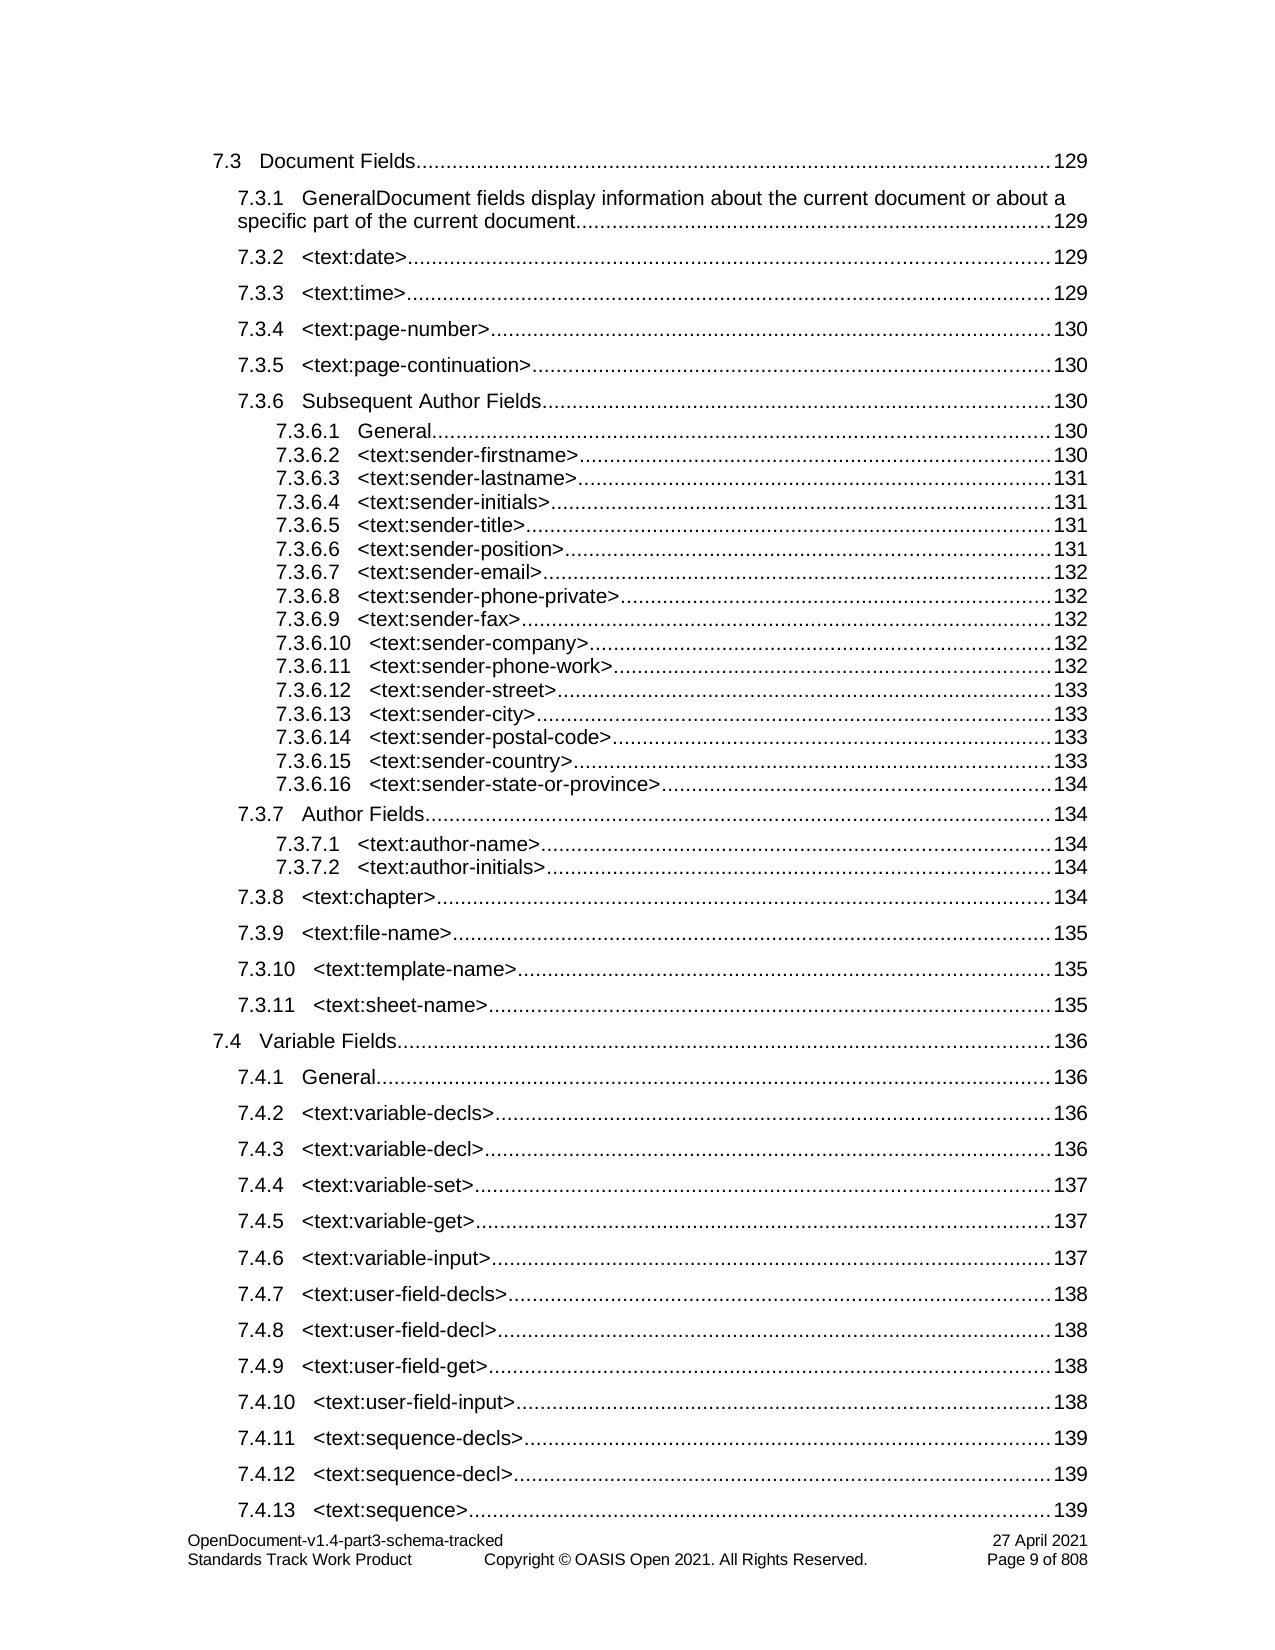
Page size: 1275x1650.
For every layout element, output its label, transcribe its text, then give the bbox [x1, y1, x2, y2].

text 7.3.6.5 <text:sender-title> 131 [276, 514, 1088, 537]
text 7.3.1 GeneralDocument fields display information about the current document or about a specific part of the current document. 129 [237, 186, 1088, 233]
text 7.3 Document Fields 129 [212, 150, 1088, 173]
text 7.4.3 <text:variable-decl> 136 [237, 1138, 1088, 1161]
text 7.3.4 <text:page-number> 130 [237, 318, 1088, 341]
text 7.3.3 <text:time> 129 [237, 282, 1088, 305]
text 7.4.2 <text:variable-decls> 136 [237, 1102, 1088, 1125]
text 7.3.11 <text:sheet-name> 135 [237, 994, 1088, 1017]
text 7.4.9 <text:user-field-get> 138 [237, 1354, 1088, 1378]
text 7.4.1 General 136 [237, 1066, 1088, 1089]
text 7.3.6.10 <text:sender-company> 132 [276, 631, 1088, 655]
text 7.3.6.7 <text:sender-email> 132 [276, 561, 1088, 584]
text 7.3.7.1 <text:author-name> 134 [276, 832, 1088, 856]
text 7.3.6.1 General 130 [276, 419, 1088, 443]
text 7.4.12 <text:sequence-decl> 139 [237, 1462, 1088, 1486]
text 7.3.6.9 <text:sender-fax> 132 [276, 608, 1088, 631]
text 7.3.6.8 <text:sender-phone-private> 132 [276, 584, 1088, 608]
text 7.3.8 <text:chapter> 134 [237, 886, 1088, 909]
text 7.3.7 Author Fields 134 [237, 802, 1088, 826]
text 7.3.6 Subsequent Author Fields 130 [237, 390, 1088, 413]
text 7.4.4 <text:variable-set> 137 [237, 1174, 1088, 1197]
text 7.3.6.14 <text:sender-postal-code> 133 [276, 726, 1088, 749]
text 7.4.6 <text:variable-input> 137 [237, 1246, 1088, 1269]
text 7.3.6.15 <text:sender-country> 133 [276, 749, 1088, 773]
text 7.3.6.3 <text:sender-lastname> 131 [276, 467, 1088, 490]
text 7.4.10 <text:user-field-input> 138 [237, 1390, 1088, 1414]
text 7.3.5 <text:page-continuation> 130 [237, 354, 1088, 377]
text 7.3.6.16 <text:sender-state-or-province> 134 [276, 773, 1088, 796]
text 7.4.11 <text:sequence-decls> 139 [237, 1426, 1088, 1450]
text 7.3.6.11 <text:sender-phone-work> 132 [276, 655, 1088, 678]
text 7.4 Variable Fields 136 [212, 1030, 1088, 1053]
text 7.3.10 <text:template-name> 135 [237, 958, 1088, 981]
text 7.3.6.4 <text:sender-initials> 131 [276, 490, 1088, 514]
text 7.4.7 <text:user-field-decls> 138 [237, 1282, 1088, 1306]
text 7.3.6.6 <text:sender-position> 131 [276, 537, 1088, 561]
text 7.4.8 <text:user-field-decl> 138 [237, 1318, 1088, 1342]
text 7.3.6.2 <text:sender-firstname> 130 [276, 443, 1088, 467]
text 7.3.2 <text:date> 129 [237, 246, 1088, 269]
text 7.3.6.13 <text:sender-city> 133 [276, 702, 1088, 726]
text 7.4.13 <text:sequence> 139 [237, 1498, 1088, 1522]
text 7.3.6.12 <text:sender-street> 133 [276, 678, 1088, 702]
text 7.3.9 <text:file-name> 135 [237, 922, 1088, 945]
text 7.3.7.2 <text:author-initials> 134 [276, 856, 1088, 879]
text 7.4.5 <text:variable-get> 137 [237, 1210, 1088, 1233]
